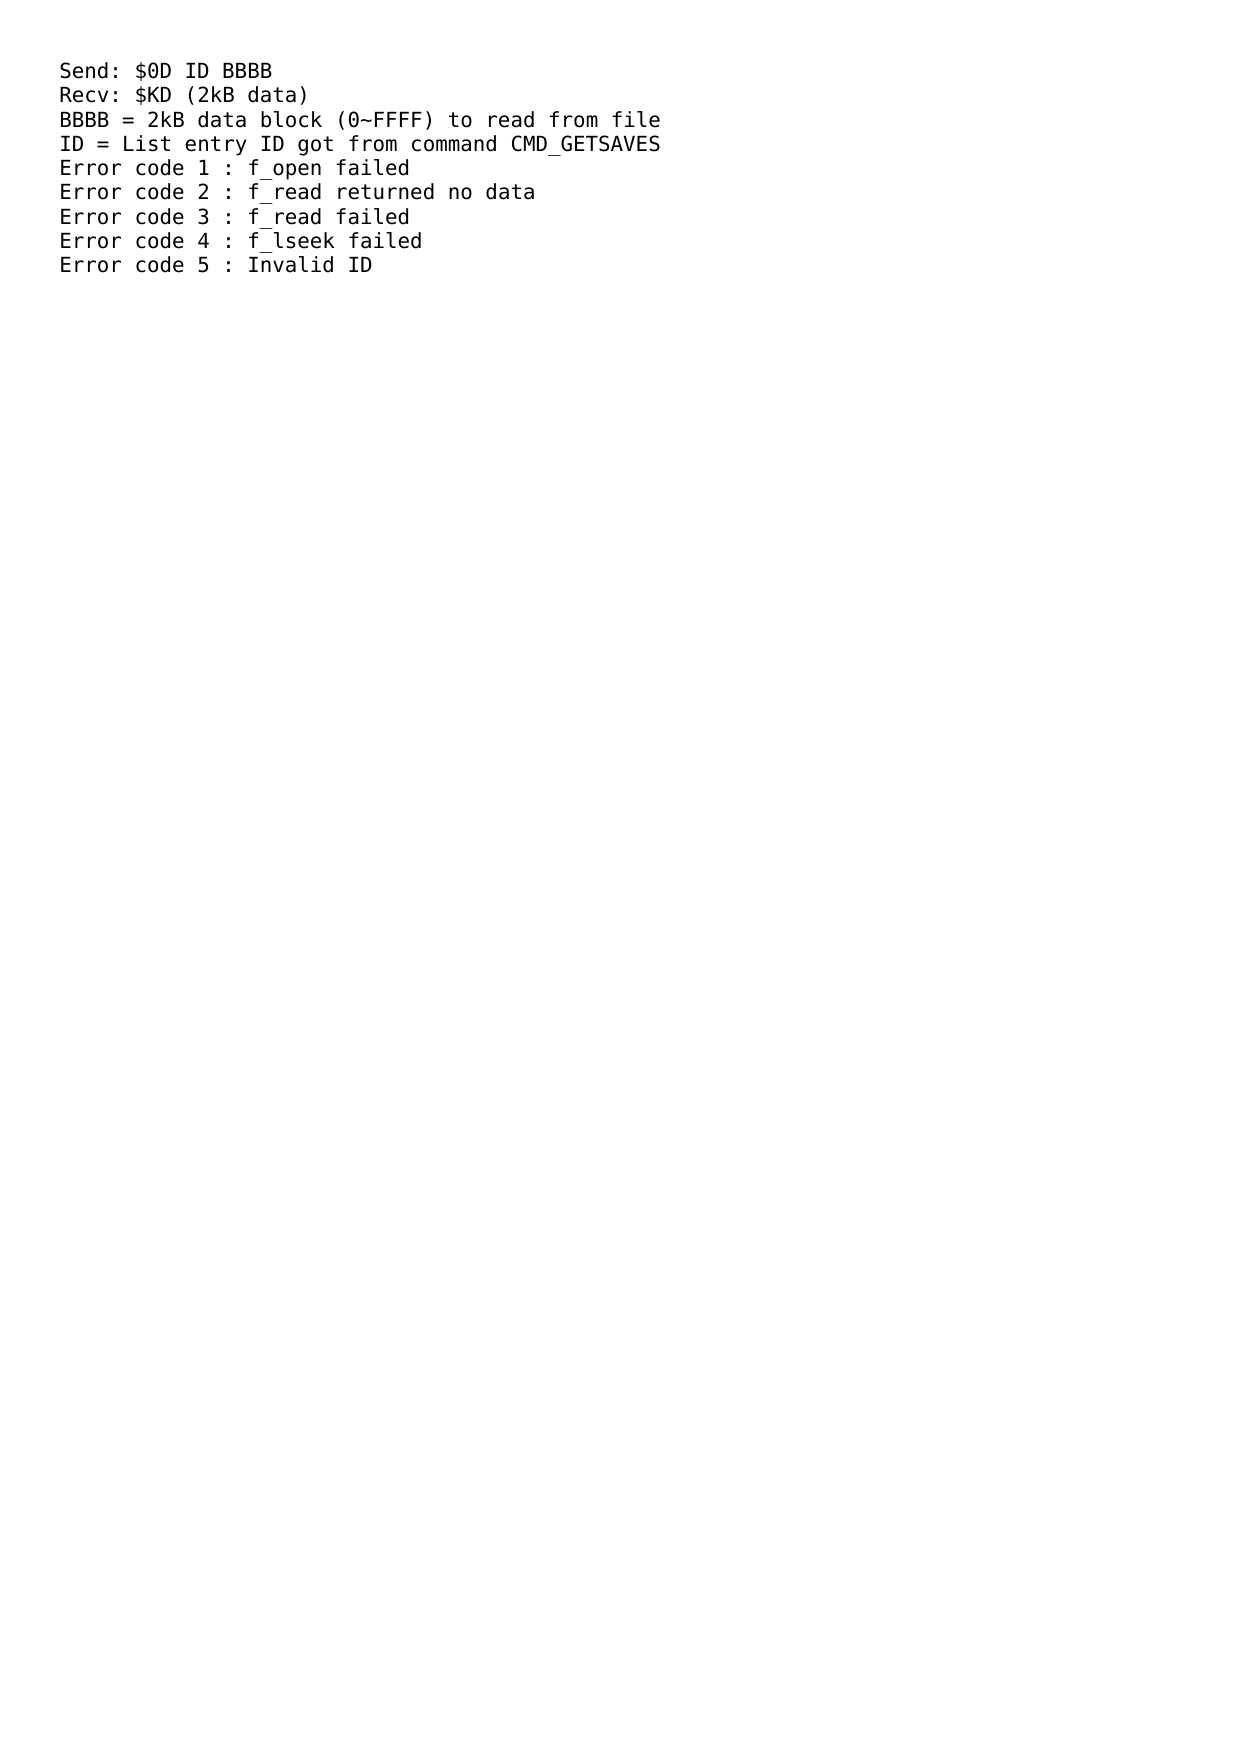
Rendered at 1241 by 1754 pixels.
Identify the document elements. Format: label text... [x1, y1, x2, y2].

text Error code 1 : f_open failed [59, 156, 1181, 180]
text Error code 4 : f_lseek failed [59, 229, 1181, 253]
text Send: $0D ID BBBB Recv: $KD (2kB data) [59, 59, 1181, 108]
text BBBB = 2kB data block (0~FFFF) to read from file ID = List entry ID got from command CMD_GETSAVES [59, 108, 1181, 156]
text Error code 3 : f_read failed [59, 205, 1181, 229]
text Error code 5 : Invalid ID [59, 253, 1181, 277]
text Error code 2 : f_read returned no data [59, 180, 1181, 205]
